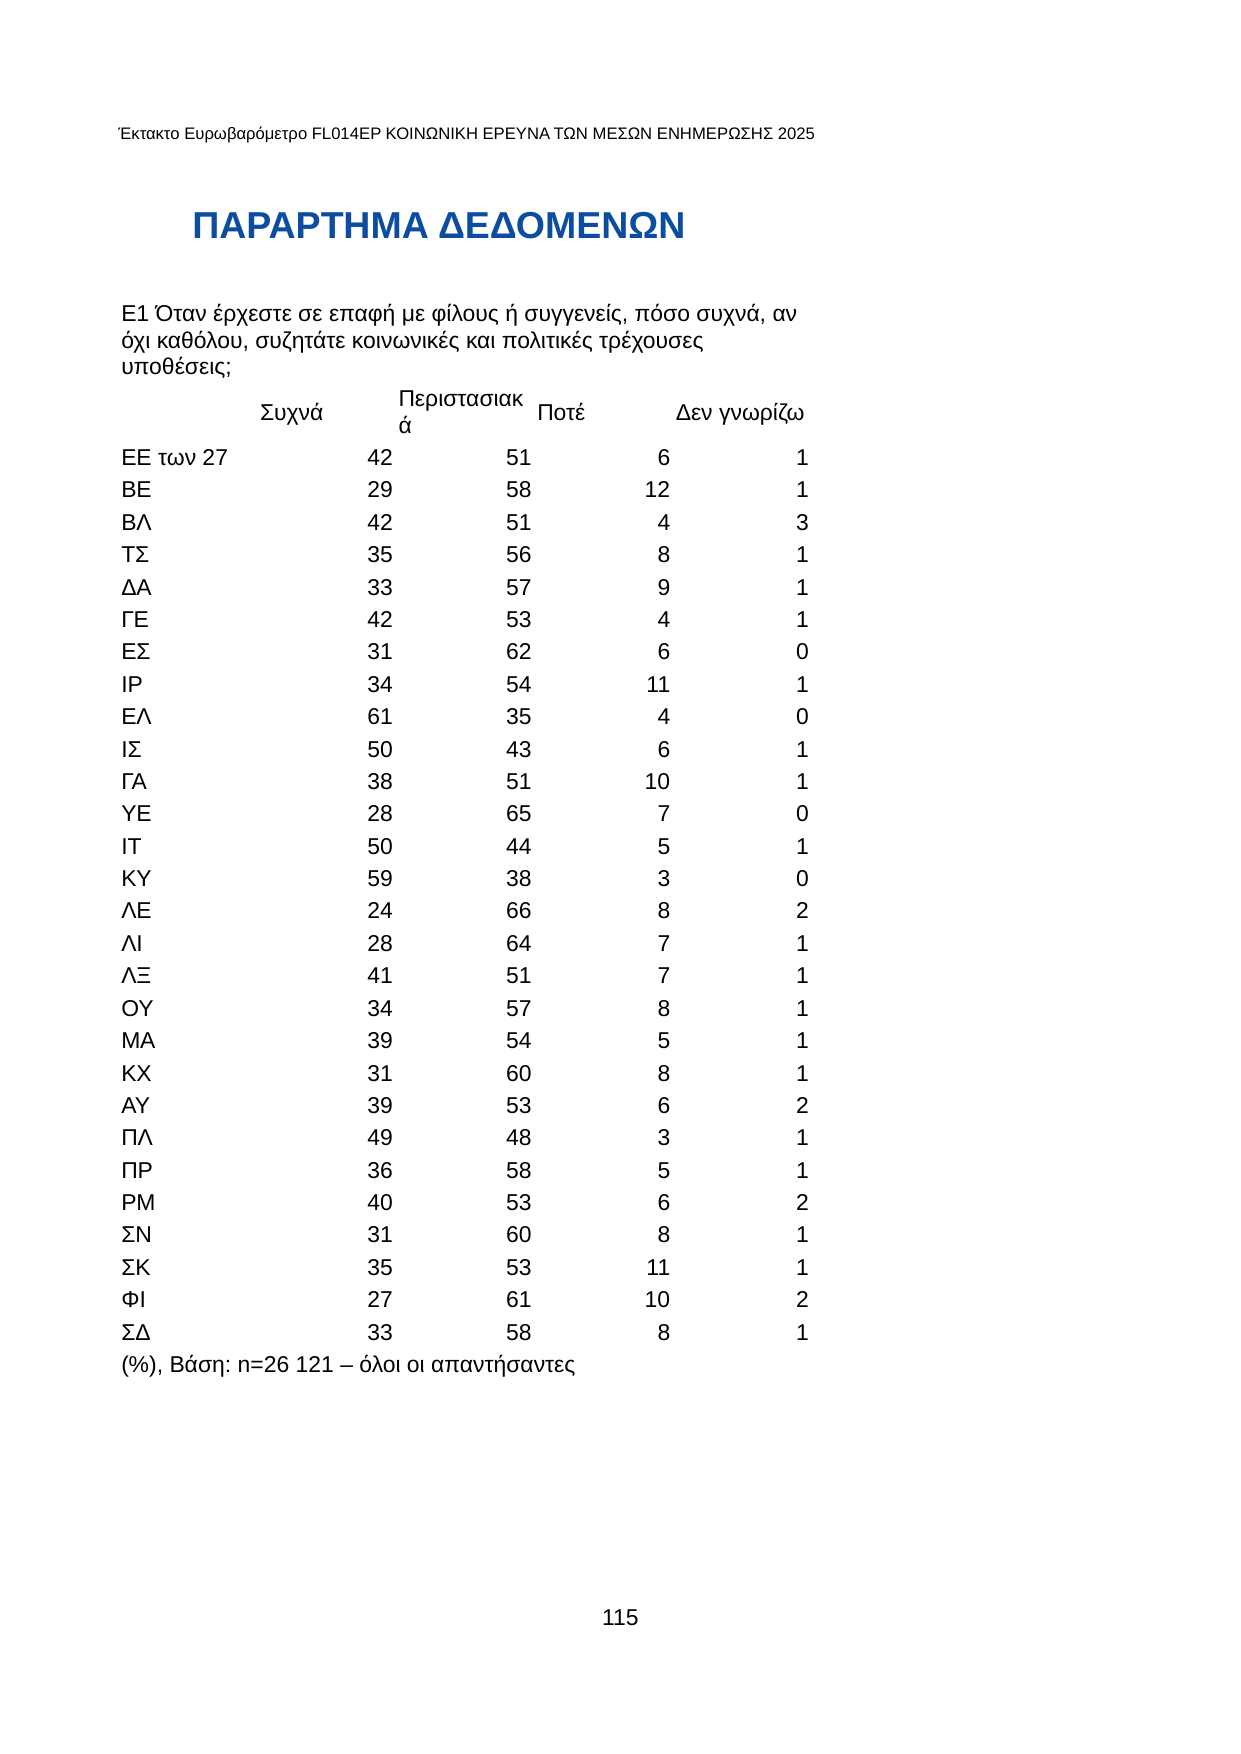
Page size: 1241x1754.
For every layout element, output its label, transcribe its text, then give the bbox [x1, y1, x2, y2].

table_cell 6 [534, 733, 673, 765]
table_cell 44 [395, 830, 534, 862]
table_cell 62 [395, 635, 534, 668]
table_cell ΓΑ [118, 765, 257, 797]
table_cell 42 [257, 506, 395, 538]
table_cell ΚΧ [118, 1056, 257, 1089]
table_cell 35 [395, 700, 534, 732]
table_cell 35 [257, 1251, 395, 1283]
table_cell ΑΥ [118, 1089, 257, 1121]
table_cell ΙΡ [118, 668, 257, 700]
table_cell [118, 383, 257, 441]
table_cell 41 [257, 959, 395, 992]
table_cell 34 [257, 992, 395, 1024]
table_cell ΛΙ [118, 927, 257, 959]
table_cell 1 [673, 1056, 811, 1089]
table_cell 1 [673, 927, 811, 959]
table_cell 1 [673, 1024, 811, 1056]
table_cell 10 [534, 765, 673, 797]
table_cell 1 [673, 1251, 811, 1283]
table_cell 11 [534, 668, 673, 700]
table_cell 56 [395, 538, 534, 571]
table_cell 5 [534, 1024, 673, 1056]
table_cell 1 [673, 603, 811, 635]
table_cell 61 [395, 1283, 534, 1316]
table_cell 43 [395, 733, 534, 765]
table_cell 1 [673, 571, 811, 603]
table_cell 8 [534, 992, 673, 1024]
table_cell 64 [395, 927, 534, 959]
table_cell 3 [534, 1121, 673, 1154]
table_cell 7 [534, 959, 673, 992]
table_cell 35 [257, 538, 395, 571]
table_cell 6 [534, 1186, 673, 1218]
table_cell 31 [257, 1056, 395, 1089]
table_cell 58 [395, 1154, 534, 1186]
table_cell ΦΙ [118, 1283, 257, 1316]
table_cell 31 [257, 635, 395, 668]
table_cell 34 [257, 668, 395, 700]
table_cell 42 [257, 441, 395, 473]
table_cell ΤΣ [118, 538, 257, 571]
table_cell 10 [534, 1283, 673, 1316]
table_cell 33 [257, 1316, 395, 1348]
table_cell 38 [257, 765, 395, 797]
table_cell 53 [395, 1186, 534, 1218]
table_cell ΔΑ [118, 571, 257, 603]
table_cell 38 [395, 862, 534, 894]
table_cell 6 [534, 635, 673, 668]
table_cell 1 [673, 959, 811, 992]
table_cell 58 [395, 473, 534, 506]
table_cell 50 [257, 830, 395, 862]
table_cell 59 [257, 862, 395, 894]
table_cell 0 [673, 700, 811, 732]
table_cell ΠΛ [118, 1121, 257, 1154]
table_cell ΣΚ [118, 1251, 257, 1283]
table_cell 0 [673, 862, 811, 894]
table_cell 57 [395, 992, 534, 1024]
table_cell Συχνά [257, 383, 395, 441]
table_cell 57 [395, 571, 534, 603]
table_cell ΣΔ [118, 1316, 257, 1348]
table_cell 58 [395, 1316, 534, 1348]
table_cell ΕΛ [118, 700, 257, 732]
table_cell 4 [534, 603, 673, 635]
table_cell 4 [534, 506, 673, 538]
table_cell 7 [534, 927, 673, 959]
table_cell 60 [395, 1219, 534, 1251]
table_cell 1 [673, 1316, 811, 1348]
table_cell 9 [534, 571, 673, 603]
table_cell 8 [534, 1219, 673, 1251]
table_cell 28 [257, 797, 395, 830]
table_cell 54 [395, 668, 534, 700]
table_cell ΡΜ [118, 1186, 257, 1218]
table_cell ΠΡ [118, 1154, 257, 1186]
table_cell 50 [257, 733, 395, 765]
table_cell 31 [257, 1219, 395, 1251]
table_cell 51 [395, 959, 534, 992]
table_cell ΛΞ [118, 959, 257, 992]
table_cell 28 [257, 927, 395, 959]
table_cell 2 [673, 1283, 811, 1316]
table_cell Δεν γνωρίζω [673, 383, 811, 441]
table_cell 11 [534, 1251, 673, 1283]
table_cell 3 [534, 862, 673, 894]
table_cell ΕΣ [118, 635, 257, 668]
table_cell ΛΕ [118, 895, 257, 927]
table_cell 1 [673, 473, 811, 506]
table_cell 65 [395, 797, 534, 830]
table_cell 60 [395, 1056, 534, 1089]
table_cell 53 [395, 1089, 534, 1121]
table_cell ΕΕ των 27 [118, 441, 257, 473]
table_cell 66 [395, 895, 534, 927]
table_cell 8 [534, 1316, 673, 1348]
table_cell 5 [534, 830, 673, 862]
table_cell 29 [257, 473, 395, 506]
subtitle ΠΑΡΑΡΤΗΜΑ ΔΕΔΟΜΕΝΩΝ [118, 204, 1122, 247]
table_cell ΣΝ [118, 1219, 257, 1251]
table_cell 8 [534, 1056, 673, 1089]
table_cell 27 [257, 1283, 395, 1316]
table_cell 1 [673, 733, 811, 765]
table_cell 6 [534, 441, 673, 473]
table_cell ΟΥ [118, 992, 257, 1024]
table_cell ΒΕ [118, 473, 257, 506]
table_cell 0 [673, 797, 811, 830]
table_cell 5 [534, 1154, 673, 1186]
table_cell 42 [257, 603, 395, 635]
table_cell 51 [395, 441, 534, 473]
table_cell 0 [673, 635, 811, 668]
table_cell 1 [673, 1121, 811, 1154]
table_cell ΓΕ [118, 603, 257, 635]
table_cell 39 [257, 1024, 395, 1056]
table_cell Περιστασιακά [395, 383, 534, 441]
table_cell 39 [257, 1089, 395, 1121]
table_cell 51 [395, 506, 534, 538]
table_cell 33 [257, 571, 395, 603]
table_cell ΒΛ [118, 506, 257, 538]
table_cell 4 [534, 700, 673, 732]
table_cell 3 [673, 506, 811, 538]
table_cell 6 [534, 1089, 673, 1121]
table_cell 2 [673, 1186, 811, 1218]
table_cell 1 [673, 830, 811, 862]
table_cell ΥΕ [118, 797, 257, 830]
table_cell 24 [257, 895, 395, 927]
table_cell 8 [534, 895, 673, 927]
table_cell 2 [673, 895, 811, 927]
table_cell 48 [395, 1121, 534, 1154]
table_cell 49 [257, 1121, 395, 1154]
table_cell 1 [673, 668, 811, 700]
table_cell ΚΥ [118, 862, 257, 894]
table_cell 61 [257, 700, 395, 732]
table_cell ΜΑ [118, 1024, 257, 1056]
table_cell 1 [673, 992, 811, 1024]
table_cell 8 [534, 538, 673, 571]
table_cell 54 [395, 1024, 534, 1056]
table_cell 1 [673, 765, 811, 797]
table_cell 1 [673, 1219, 811, 1251]
table_cell (%), Βάση: n=26 121 – όλοι οι απαντήσαντες [118, 1348, 811, 1380]
table_cell 53 [395, 1251, 534, 1283]
table_cell 53 [395, 603, 534, 635]
table_cell 1 [673, 441, 811, 473]
table_cell 2 [673, 1089, 811, 1121]
table_cell 1 [673, 538, 811, 571]
table_cell 7 [534, 797, 673, 830]
table_cell Ποτέ [534, 383, 673, 441]
table_cell ΙΤ [118, 830, 257, 862]
table_header Ε1 Όταν έρχεστε σε επαφή με φίλους ή συγγενείς, πόσο συχνά, αν όχι καθόλου, συζητάτε κοινωνικές και πολιτικές τρέχουσες υποθέσεις; [118, 298, 811, 382]
table_cell 12 [534, 473, 673, 506]
table_cell 51 [395, 765, 534, 797]
table_cell ΙΣ [118, 733, 257, 765]
table_cell 36 [257, 1154, 395, 1186]
table_cell 1 [673, 1154, 811, 1186]
table_cell 40 [257, 1186, 395, 1218]
